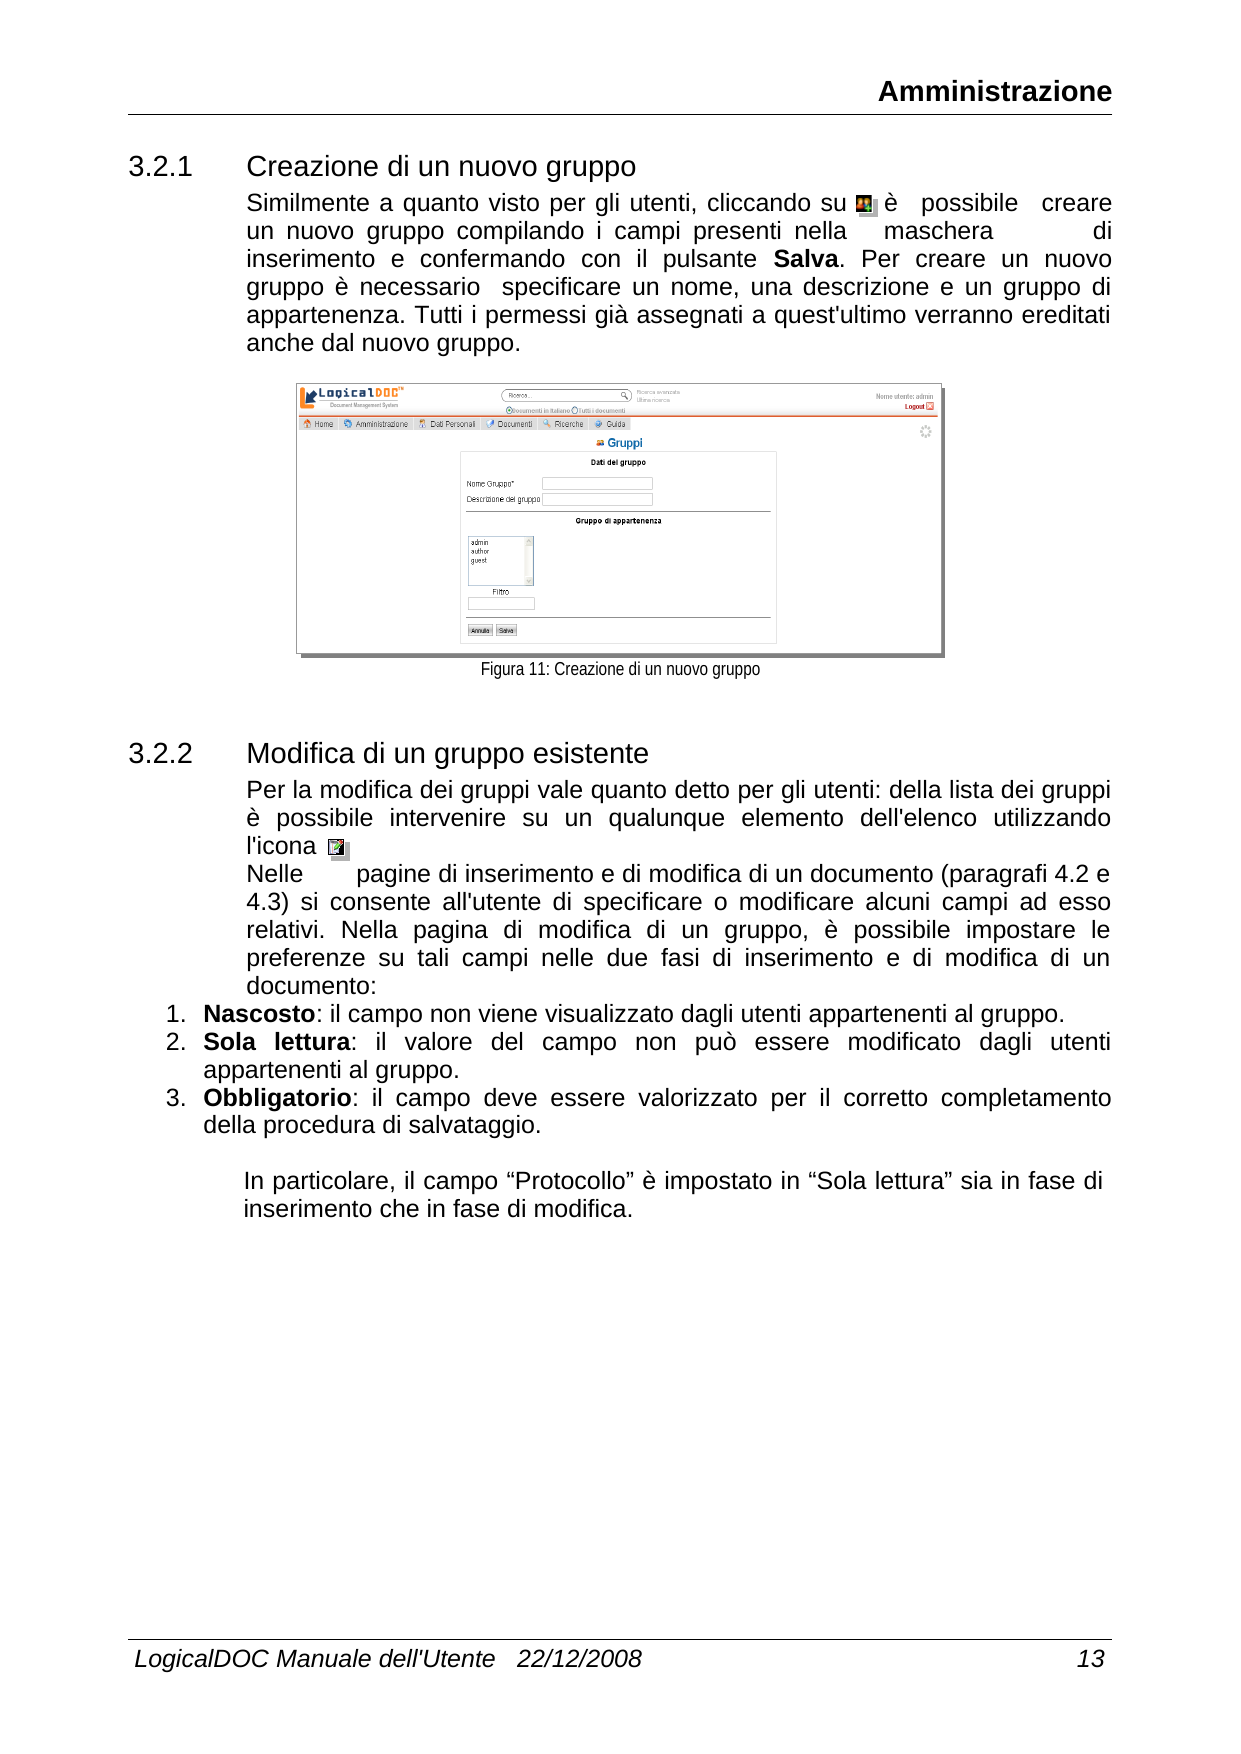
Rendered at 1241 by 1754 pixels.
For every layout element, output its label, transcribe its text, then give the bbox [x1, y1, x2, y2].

text Figura 11: Creazione di un nuovo gruppo [296, 654, 945, 679]
picture [856, 195, 872, 212]
text Similmente a quanto visto per gli utenti, cliccando su è possibile creare un nuovo gruppo compilando i campi presenti nella maschera di inserimento e confermando con il pulsante Salva. Per creare un nuovo gruppo è necessario specificare un nome, una descrizione e un gruppo di appartenenza. Tutti i permessi già assegnati a quest'ultimo verranno ereditati anche dal nuovo gruppo. [246, 189, 1112, 356]
list Nascosto: il campo non viene visualizzato dagli utenti appartenenti al gruppo. [166, 1000, 1112, 1028]
text In particolare, il campo “Protocollo” è impostato in “Sola lettura” sia in fase di inserimento che in fase di modifica. [128, 1167, 1112, 1223]
picture [298, 386, 938, 650]
subtitle Modifica di un gruppo esistente [128, 737, 1112, 770]
list Obbligatorio: il campo deve essere valorizzato per il corretto completamento della procedura di salvataggio. [166, 1083, 1112, 1139]
subtitle Creazione di un nuovo gruppo [128, 150, 1112, 183]
text Nelle pagine di inserimento e di modifica di un documento (paragrafi 4.2 e 4.3) si consente all'utente di specificare o modificare alcuni campi ad esso relativi. Nella pagina di modifica di un gruppo, è possibile impostare le preferenze su tali campi nelle due fasi di inserimento e di modifica di un documento: [246, 860, 1112, 1000]
text Per la modifica dei gruppi vale quanto detto per gli utenti: della lista dei gruppi è possibile intervenire su un qualunque elemento dell'elenco utilizzando l'icona [246, 776, 1112, 860]
text [297, 384, 941, 653]
picture [328, 839, 344, 855]
list Sola lettura: il valore del campo non può essere modificato dagli utenti appartenenti al gruppo. [166, 1028, 1112, 1083]
